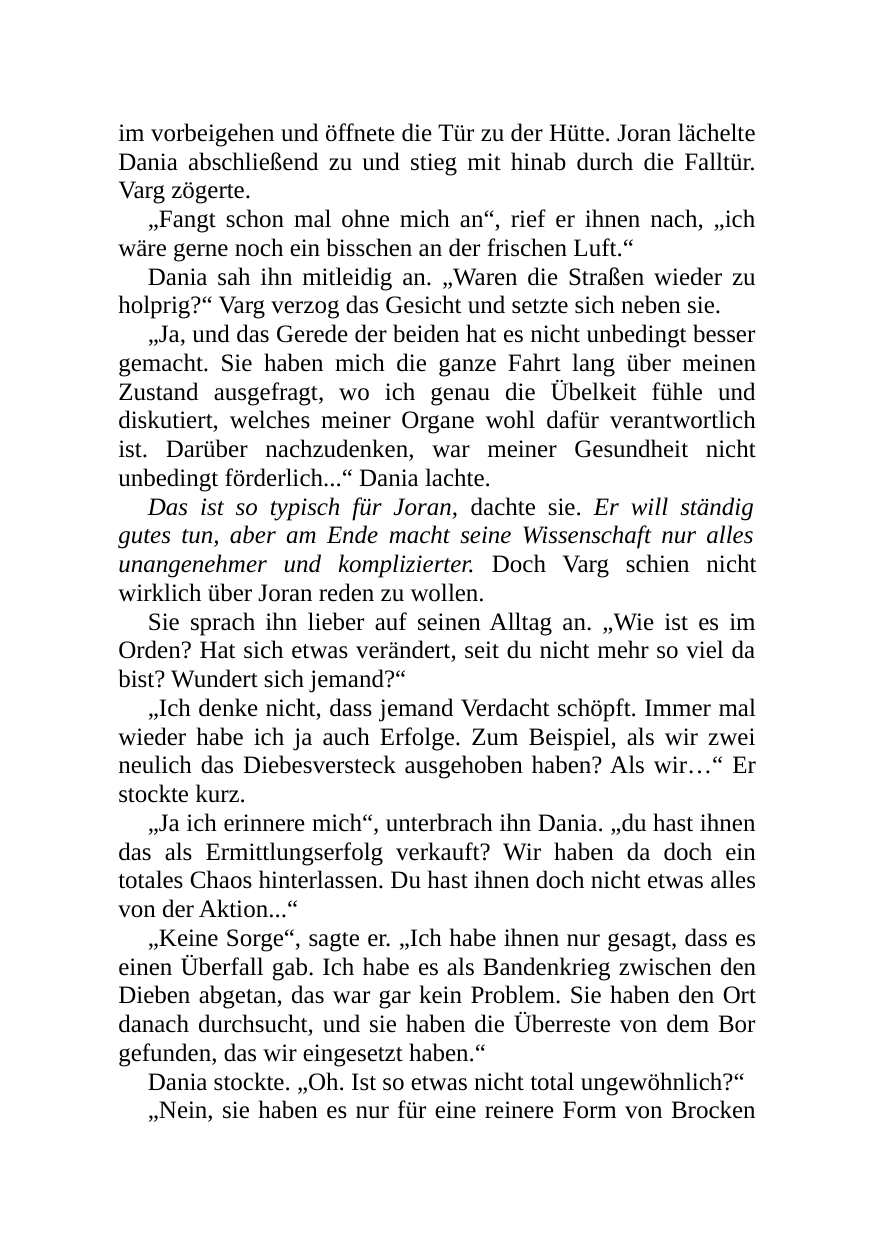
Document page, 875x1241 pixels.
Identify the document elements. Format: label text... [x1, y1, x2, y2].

text Sie sprach ihn lieber auf seinen Alltag an. „Wie ist es im Orden? Hat sich etwas verändert, seit du nicht mehr so viel da bist? Wundert sich jemand?“ [118, 607, 756, 693]
text „Ich denke nicht, dass jemand Verdacht schöpft. Immer mal wieder habe ich ja auch Erfolge. Zum Beispiel, als wir zwei neulich das Diebesversteck ausgehoben haben? Als wir…“ Er stockte kurz. [118, 693, 756, 808]
text „Nein, sie haben es nur für eine reinere Form von Brocken [118, 1096, 756, 1124]
text „Ja ich erinnere mich“, unterbrach ihn Dania. „du hast ihnen das als Ermittlungserfolg verkauft? Wir haben da doch ein totales Chaos hinterlassen. Du hast ihnen doch nicht etwas alles von der Aktion...“ [118, 808, 756, 923]
text Das ist so typisch für Joran, dachte sie. Er will ständig gutes tun, aber am Ende macht seine Wissenschaft nur alles unangenehmer und komplizierter. Doch Varg schien nicht wirklich über Joran reden zu wollen. [118, 492, 756, 607]
text „Fangt schon mal ohne mich an“, rief er ihnen nach, „ich wäre gerne noch ein bisschen an der frischen Luft.“ [118, 204, 756, 262]
text Dania stockte. „Oh. Ist so etwas nicht total ungewöhnlich?“ [118, 1067, 756, 1096]
text im vorbeigehen und öffnete die Tür zu der Hütte. Joran lächelte Dania abschließend zu und stieg mit hinab durch die Falltür. Varg zögerte. [118, 118, 756, 204]
text „Ja, und das Gerede der beiden hat es nicht unbedingt besser gemacht. Sie haben mich die ganze Fahrt lang über meinen Zustand ausgefragt, wo ich genau die Übelkeit fühle und diskutiert, welches meiner Organe wohl dafür verantwortlich ist. Darüber nachzudenken, war meiner Gesundheit nicht unbedingt förderlich...“ Dania lachte. [118, 319, 756, 492]
text Dania sah ihn mitleidig an. „Waren die Straßen wieder zu holprig?“ Varg verzog das Gesicht und setzte sich neben sie. [118, 262, 756, 319]
text „Keine Sorge“, sagte er. „Ich habe ihnen nur gesagt, dass es einen Überfall gab. Ich habe es als Bandenkrieg zwischen den Dieben abgetan, das war gar kein Problem. Sie haben den Ort danach durchsucht, und sie haben die Überreste von dem Bor gefunden, das wir eingesetzt haben.“ [118, 923, 756, 1067]
